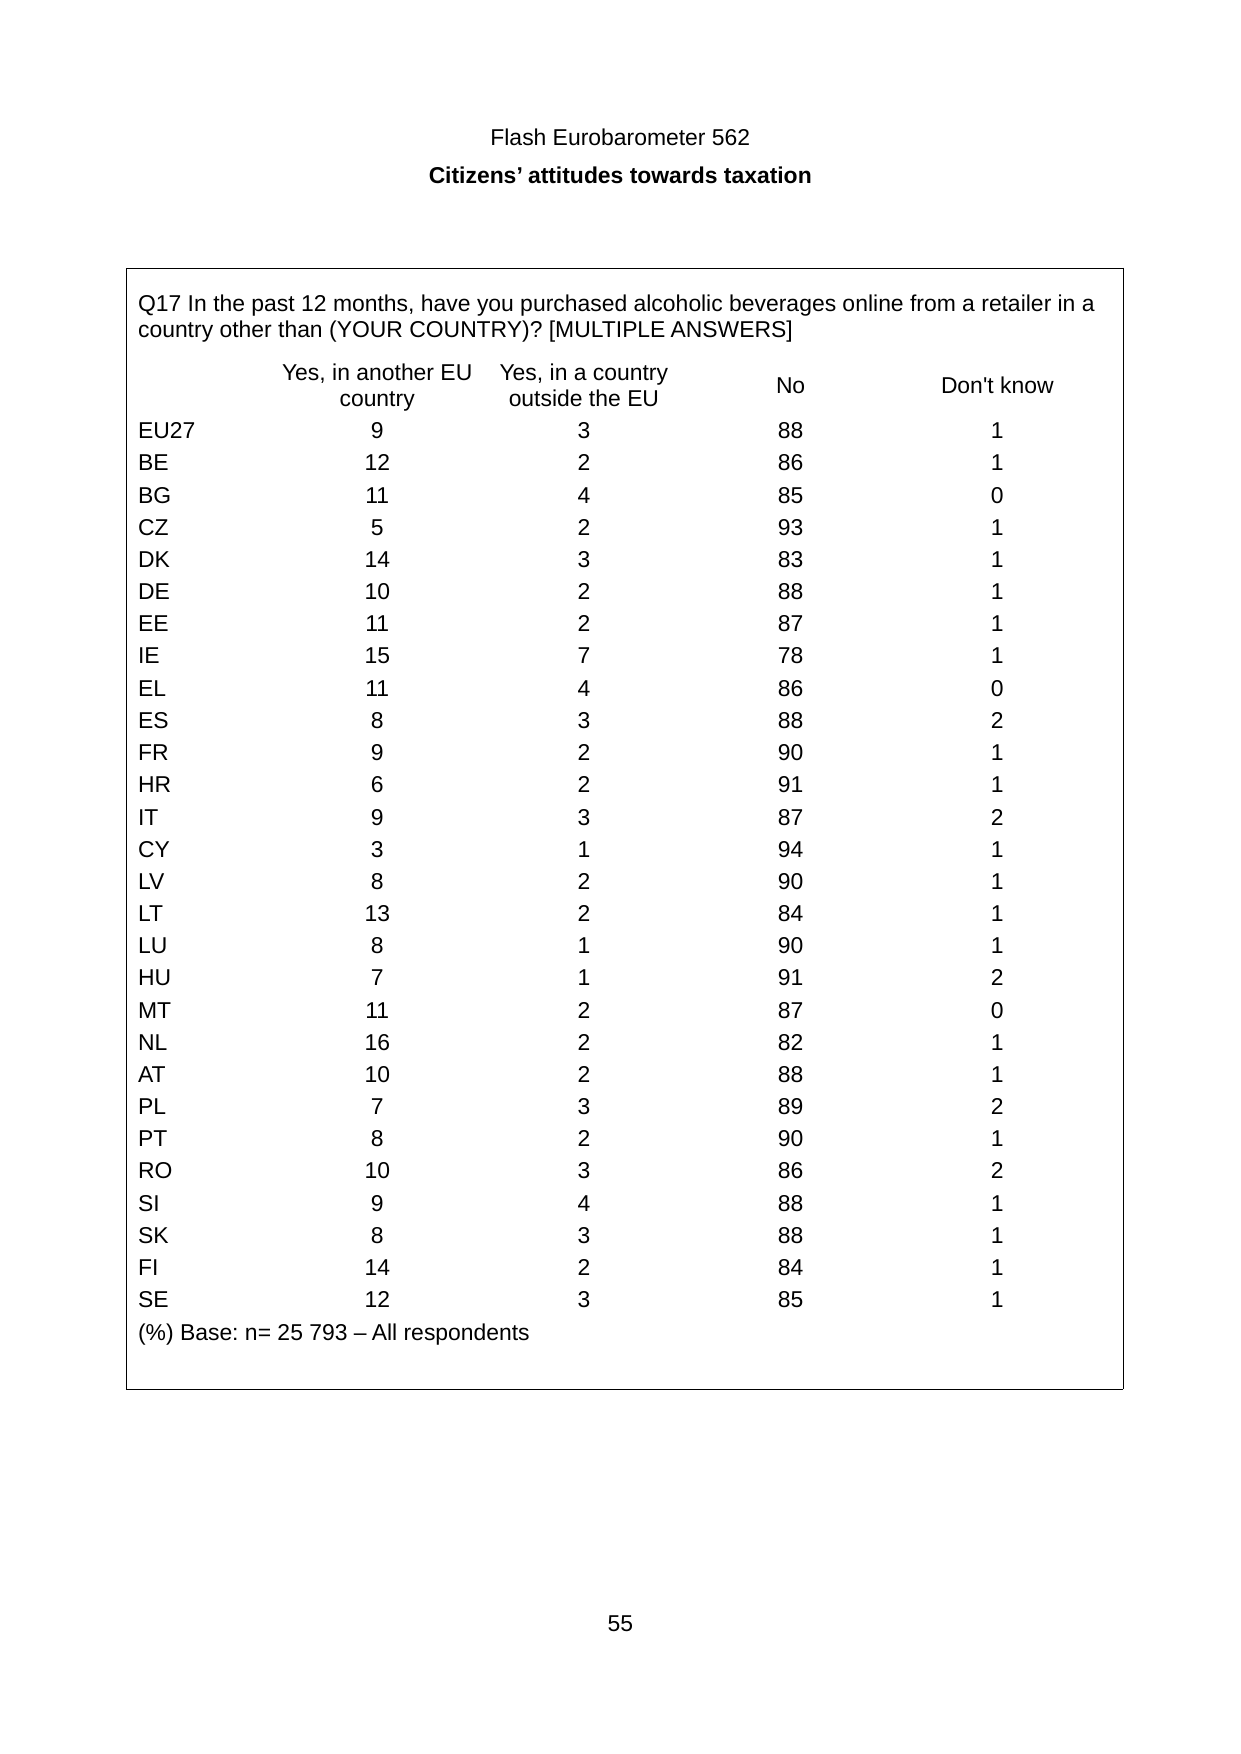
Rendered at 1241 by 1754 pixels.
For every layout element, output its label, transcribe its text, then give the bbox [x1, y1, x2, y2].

table_cell FI [135, 1251, 274, 1283]
table_cell NL [135, 1026, 274, 1058]
table_cell HR [135, 768, 274, 801]
table_cell SI [135, 1187, 274, 1219]
table_cell SK [135, 1219, 274, 1251]
table_cell 1 [894, 640, 1100, 672]
table_cell IT [135, 801, 274, 833]
table_cell 14 [274, 1251, 480, 1283]
table_cell ES [135, 704, 274, 736]
table_cell 2 [480, 608, 687, 639]
table_cell 9 [274, 801, 480, 833]
table_cell Yes, in a country outside the EU [480, 356, 687, 414]
table_cell 12 [274, 446, 480, 479]
table_cell DE [135, 575, 274, 607]
table_cell 1 [480, 961, 687, 994]
table_cell 3 [480, 414, 687, 446]
table_cell 88 [687, 1058, 894, 1090]
table_cell IE [135, 640, 274, 672]
table_cell 1 [894, 736, 1100, 768]
table_cell DK [135, 543, 274, 575]
table_cell 4 [480, 1187, 687, 1219]
table_cell 11 [274, 994, 480, 1026]
table_cell CZ [135, 511, 274, 543]
table_cell 2 [894, 1090, 1100, 1122]
table_cell 2 [480, 897, 687, 929]
table_cell 2 [894, 801, 1100, 833]
table_cell 93 [687, 511, 894, 543]
table_cell 84 [687, 897, 894, 929]
table_cell 90 [687, 929, 894, 961]
table_cell 2 [894, 1155, 1100, 1187]
table_cell 7 [274, 1090, 480, 1122]
table_cell 16 [274, 1026, 480, 1058]
table_cell 88 [687, 704, 894, 736]
table_cell 3 [480, 704, 687, 736]
table_cell 2 [480, 511, 687, 543]
table_cell 1 [894, 1026, 1100, 1058]
table_cell 3 [480, 543, 687, 575]
table_cell 1 [894, 575, 1100, 607]
table_header Q17 In the past 12 months, have you purchased alcoholic beverages online from a retailer in a country other than (YOUR COUNTRY)? [MULTIPLE ANSWERS] [135, 276, 1100, 356]
table_cell 87 [687, 801, 894, 833]
table_cell (%) Base: n= 25 793 – All respondents [135, 1316, 1100, 1348]
table_cell 8 [274, 865, 480, 897]
table_cell 11 [274, 608, 480, 639]
table_cell 1 [894, 543, 1100, 575]
table_cell LU [135, 929, 274, 961]
table_cell 9 [274, 414, 480, 446]
table_cell 2 [480, 736, 687, 768]
table_cell 0 [894, 479, 1100, 511]
table_cell 15 [274, 640, 480, 672]
table_cell 91 [687, 768, 894, 801]
table_cell 87 [687, 608, 894, 639]
table_cell 1 [894, 1187, 1100, 1219]
table_cell 2 [894, 704, 1100, 736]
table_cell 2 [480, 1123, 687, 1154]
table_cell 88 [687, 1219, 894, 1251]
table_cell 85 [687, 479, 894, 511]
table_cell AT [135, 1058, 274, 1090]
table_cell LT [135, 897, 274, 929]
table_cell 13 [274, 897, 480, 929]
table_cell 0 [894, 994, 1100, 1026]
table_cell 9 [274, 1187, 480, 1219]
table_cell 14 [274, 543, 480, 575]
table_cell 1 [894, 446, 1100, 479]
table_cell 1 [894, 608, 1100, 639]
table_cell PL [135, 1090, 274, 1122]
table_cell 10 [274, 1058, 480, 1090]
table_cell 7 [480, 640, 687, 672]
table_cell 8 [274, 1123, 480, 1154]
table_cell 90 [687, 1123, 894, 1154]
table_cell 0 [894, 672, 1100, 704]
table_cell MT [135, 994, 274, 1026]
table_cell 86 [687, 672, 894, 704]
table_cell EU27 [135, 414, 274, 446]
table_cell 3 [480, 1219, 687, 1251]
table_cell 7 [274, 961, 480, 994]
table_cell 1 [894, 1219, 1100, 1251]
table_cell 2 [480, 994, 687, 1026]
table_cell 84 [687, 1251, 894, 1283]
table_cell 2 [894, 961, 1100, 994]
table_cell 1 [480, 833, 687, 865]
table_cell PT [135, 1123, 274, 1154]
table_cell HU [135, 961, 274, 994]
table_cell CY [135, 833, 274, 865]
table_cell 1 [894, 768, 1100, 801]
table_cell 2 [480, 865, 687, 897]
table_cell 8 [274, 1219, 480, 1251]
table_cell 1 [894, 897, 1100, 929]
table_cell 5 [274, 511, 480, 543]
table_cell 1 [894, 414, 1100, 446]
table_cell 78 [687, 640, 894, 672]
table_cell RO [135, 1155, 274, 1187]
table_cell 1 [894, 1058, 1100, 1090]
table_cell 6 [274, 768, 480, 801]
table_cell 12 [274, 1283, 480, 1316]
table_cell LV [135, 865, 274, 897]
table_cell EL [135, 672, 274, 704]
table_cell EE [135, 608, 274, 639]
table_cell 2 [480, 446, 687, 479]
table_cell 94 [687, 833, 894, 865]
table_cell 3 [480, 1155, 687, 1187]
table_cell 4 [480, 479, 687, 511]
table_cell 86 [687, 1155, 894, 1187]
table_cell 2 [480, 1026, 687, 1058]
table_cell 2 [480, 575, 687, 607]
table_cell Yes, in another EU country [274, 356, 480, 414]
table_cell 2 [480, 1058, 687, 1090]
table_cell 90 [687, 736, 894, 768]
table_cell 10 [274, 1155, 480, 1187]
table_cell 1 [894, 865, 1100, 897]
table_cell 83 [687, 543, 894, 575]
table_cell 11 [274, 479, 480, 511]
table_cell 82 [687, 1026, 894, 1058]
table_cell 85 [687, 1283, 894, 1316]
table_cell BE [135, 446, 274, 479]
table_cell 8 [274, 704, 480, 736]
table_cell 1 [894, 1123, 1100, 1154]
table_cell 3 [480, 1283, 687, 1316]
table_cell Don't know [894, 356, 1100, 414]
table_cell 87 [687, 994, 894, 1026]
table_cell 88 [687, 414, 894, 446]
table_cell 3 [274, 833, 480, 865]
table_cell 91 [687, 961, 894, 994]
table_cell No [687, 356, 894, 414]
table_cell FR [135, 736, 274, 768]
table_cell 1 [894, 1283, 1100, 1316]
table_cell BG [135, 479, 274, 511]
table_cell 3 [480, 1090, 687, 1122]
table_cell 86 [687, 446, 894, 479]
table_cell 88 [687, 575, 894, 607]
table_cell 1 [894, 1251, 1100, 1283]
table_cell 1 [894, 833, 1100, 865]
table_cell 4 [480, 672, 687, 704]
table_cell 2 [480, 768, 687, 801]
table_cell 90 [687, 865, 894, 897]
table_cell 88 [687, 1187, 894, 1219]
table_cell 11 [274, 672, 480, 704]
table_cell 1 [894, 929, 1100, 961]
table_cell [135, 356, 274, 414]
table_cell 89 [687, 1090, 894, 1122]
table_cell 2 [480, 1251, 687, 1283]
table_cell 3 [480, 801, 687, 833]
table_cell SE [135, 1283, 274, 1316]
table_cell 10 [274, 575, 480, 607]
table_cell 1 [480, 929, 687, 961]
table_cell 8 [274, 929, 480, 961]
table_cell 1 [894, 511, 1100, 543]
table_cell 9 [274, 736, 480, 768]
